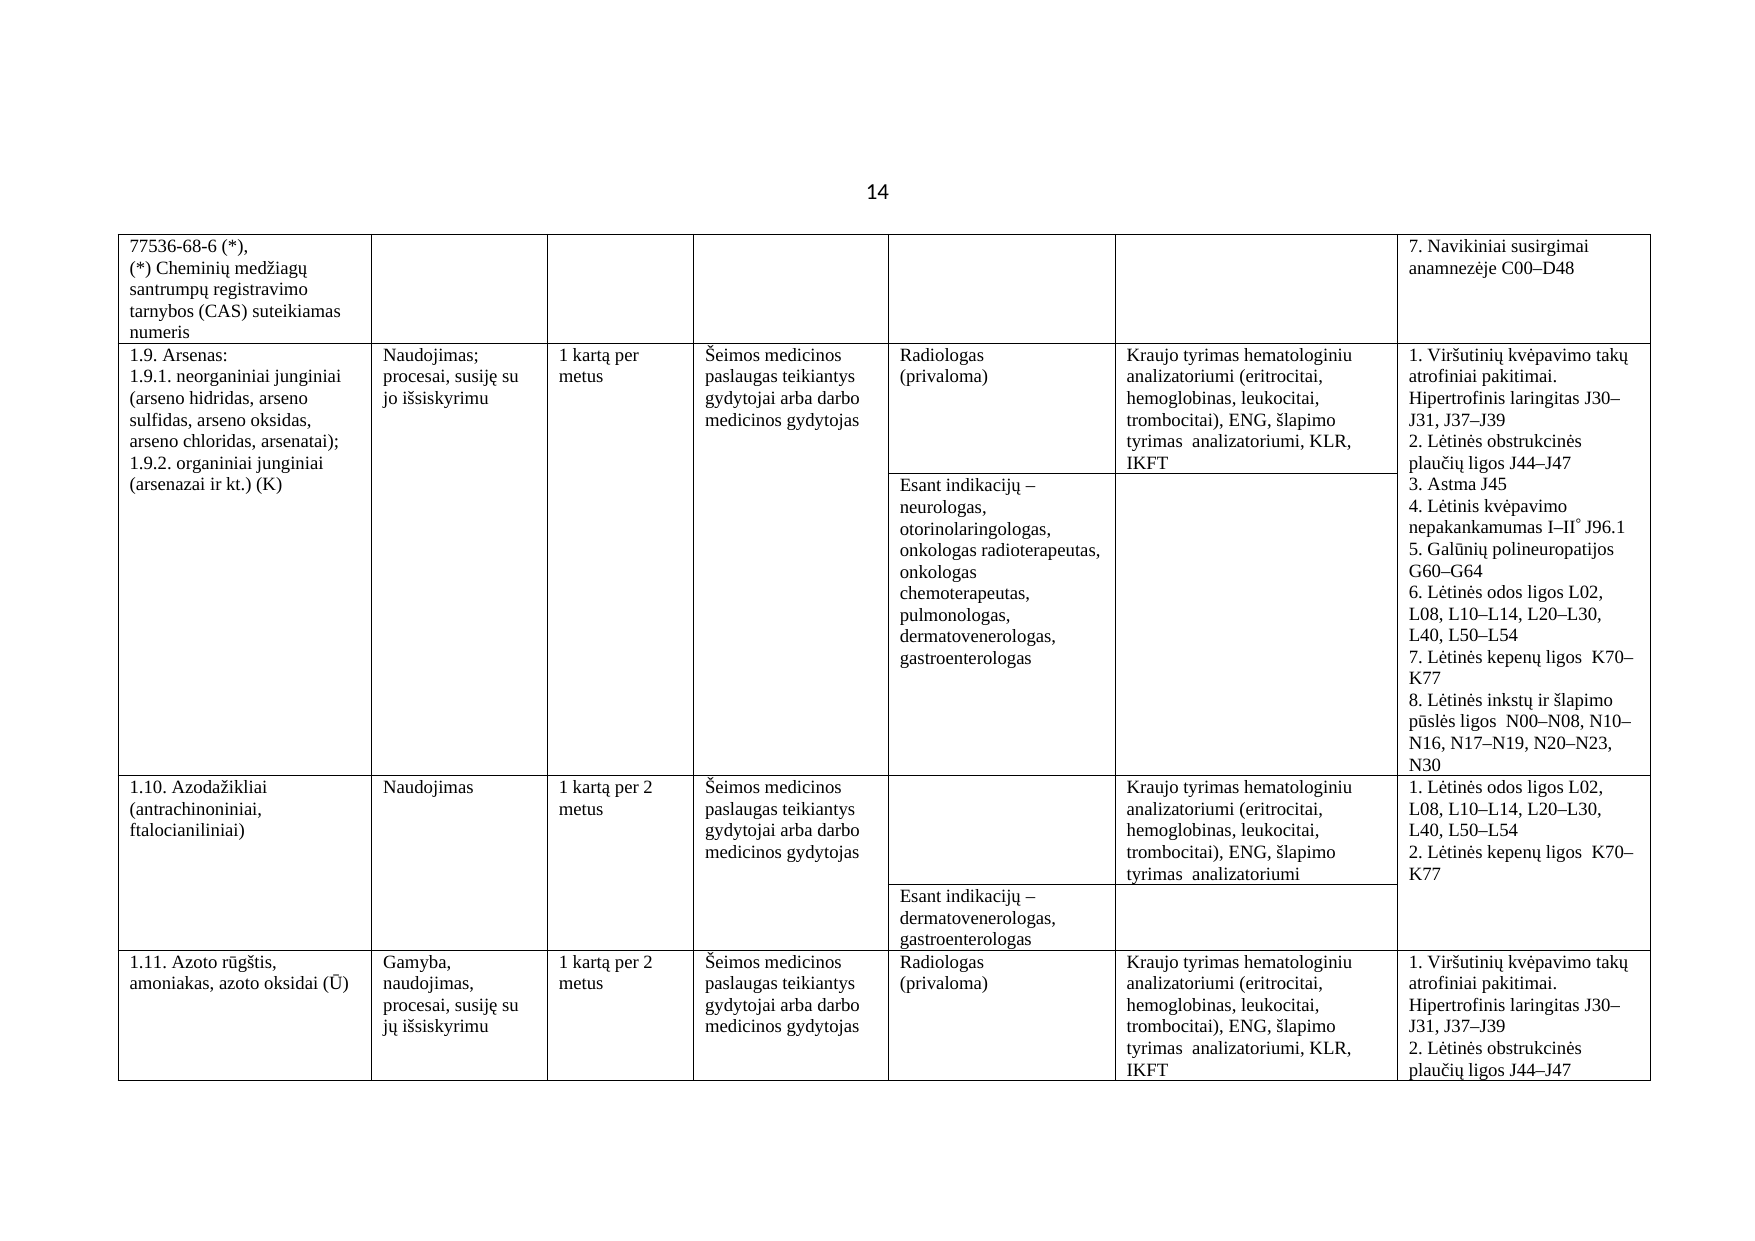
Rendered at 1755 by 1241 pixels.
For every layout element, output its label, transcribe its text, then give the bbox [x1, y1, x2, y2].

table_cell Šeimos medicinos paslaugas teikiantys gydytojai arba darbo medicinos gydytojas [694, 776, 888, 950]
table_cell [889, 776, 1115, 884]
table_cell 1.10. Azodažikliai (antrachinoniniai, ftalocianiliniai) [119, 776, 371, 950]
table_cell [548, 235, 693, 343]
table_cell Kraujo tyrimas hematologiniu analizatoriumi (eritrocitai, hemoglobinas, leukocitai, trombocitai), ENG, šlapimo tyrimas analizatoriumi, KLR, IKFT [1116, 951, 1397, 1080]
table_cell 1 kartą per 2 metus [548, 776, 693, 950]
table_cell 7. Navikiniai susirgimai anamnezėje C00–D48 [1398, 235, 1650, 343]
table_cell [889, 235, 1115, 343]
table_cell 1.9. Arsenas: 1.9.1. neorganiniai junginiai (arseno hidridas, arseno sulfidas, arseno oksidas, arseno chloridas, arsenatai); 1.9.2. organiniai junginiai (arsenazai ir kt.) (K) [119, 344, 371, 775]
table_cell 1 kartą per metus [548, 344, 693, 775]
table_cell Radiologas (privaloma) [889, 951, 1115, 1080]
table_cell [372, 235, 547, 343]
table_cell Kraujo tyrimas hematologiniu analizatoriumi (eritrocitai, hemoglobinas, leukocitai, trombocitai), ENG, šlapimo tyrimas analizatoriumi [1116, 776, 1397, 884]
table_cell Gamyba, naudojimas, procesai, susiję su jų išsiskyrimu [372, 951, 547, 1080]
table_cell Šeimos medicinos paslaugas teikiantys gydytojai arba darbo medicinos gydytojas [694, 344, 888, 775]
table_cell Naudojimas [372, 776, 547, 950]
table_cell Radiologas (privaloma) [889, 344, 1115, 473]
table_cell Kraujo tyrimas hematologiniu analizatoriumi (eritrocitai, hemoglobinas, leukocitai, trombocitai), ENG, šlapimo tyrimas analizatoriumi, KLR, IKFT [1116, 344, 1397, 473]
table_cell Šeimos medicinos paslaugas teikiantys gydytojai arba darbo medicinos gydytojas [694, 951, 888, 1080]
table_cell [1116, 474, 1397, 775]
table_cell [1116, 235, 1397, 343]
table_cell [1116, 885, 1397, 950]
table_cell 1.11. Azoto rūgštis, amoniakas, azoto oksidai (Ū) [119, 951, 371, 1080]
table_cell 1 kartą per 2 metus [548, 951, 693, 1080]
table_cell Esant indikacijų –neurologas, otorinolaringologas, onkologas radioterapeutas, onkologas chemoterapeutas, pulmonologas, dermatovenerologas, gastroenterologas [889, 474, 1115, 775]
table_cell [694, 235, 888, 343]
table_cell 77536-68-6 (*), (*) Cheminių medžiagų santrumpų registravimo tarnybos (CAS) suteikiamas numeris [119, 235, 371, 343]
table_cell Naudojimas; procesai, susiję su jo išsiskyrimu [372, 344, 547, 775]
table_cell 1. Viršutinių kvėpavimo takų atrofiniai pakitimai. Hipertrofinis laringitas J30–J31, J37–J39 2. Lėtinės obstrukcinės plaučių ligos J44–J47 [1398, 951, 1650, 1080]
table_cell 1. Viršutinių kvėpavimo takų atrofiniai pakitimai. Hipertrofinis laringitas J30–J31, J37–J39 2. Lėtinės obstrukcinės plaučių ligos J44–J47 3. Astma J45 4. Lėtinis kvėpavimo nepakankamumas I–II J96.1 5. Galūnių polineuropatijos G60–G64 6. Lėtinės odos ligos L02, L08, L10–L14, L20–L30, L40, L50–L54 7. Lėtinės kepenų ligos K70–K77 8. Lėtinės inkstų ir šlapimo pūslės ligos N00–N08, N10–N16, N17–N19, N20–N23, N30 [1398, 344, 1650, 775]
table_cell Esant indikacijų –dermatovenerologas, gastroenterologas [889, 885, 1115, 950]
table_cell 1. Lėtinės odos ligos L02, L08, L10–L14, L20–L30, L40, L50–L54 2. Lėtinės kepenų ligos K70–K77 [1398, 776, 1650, 950]
